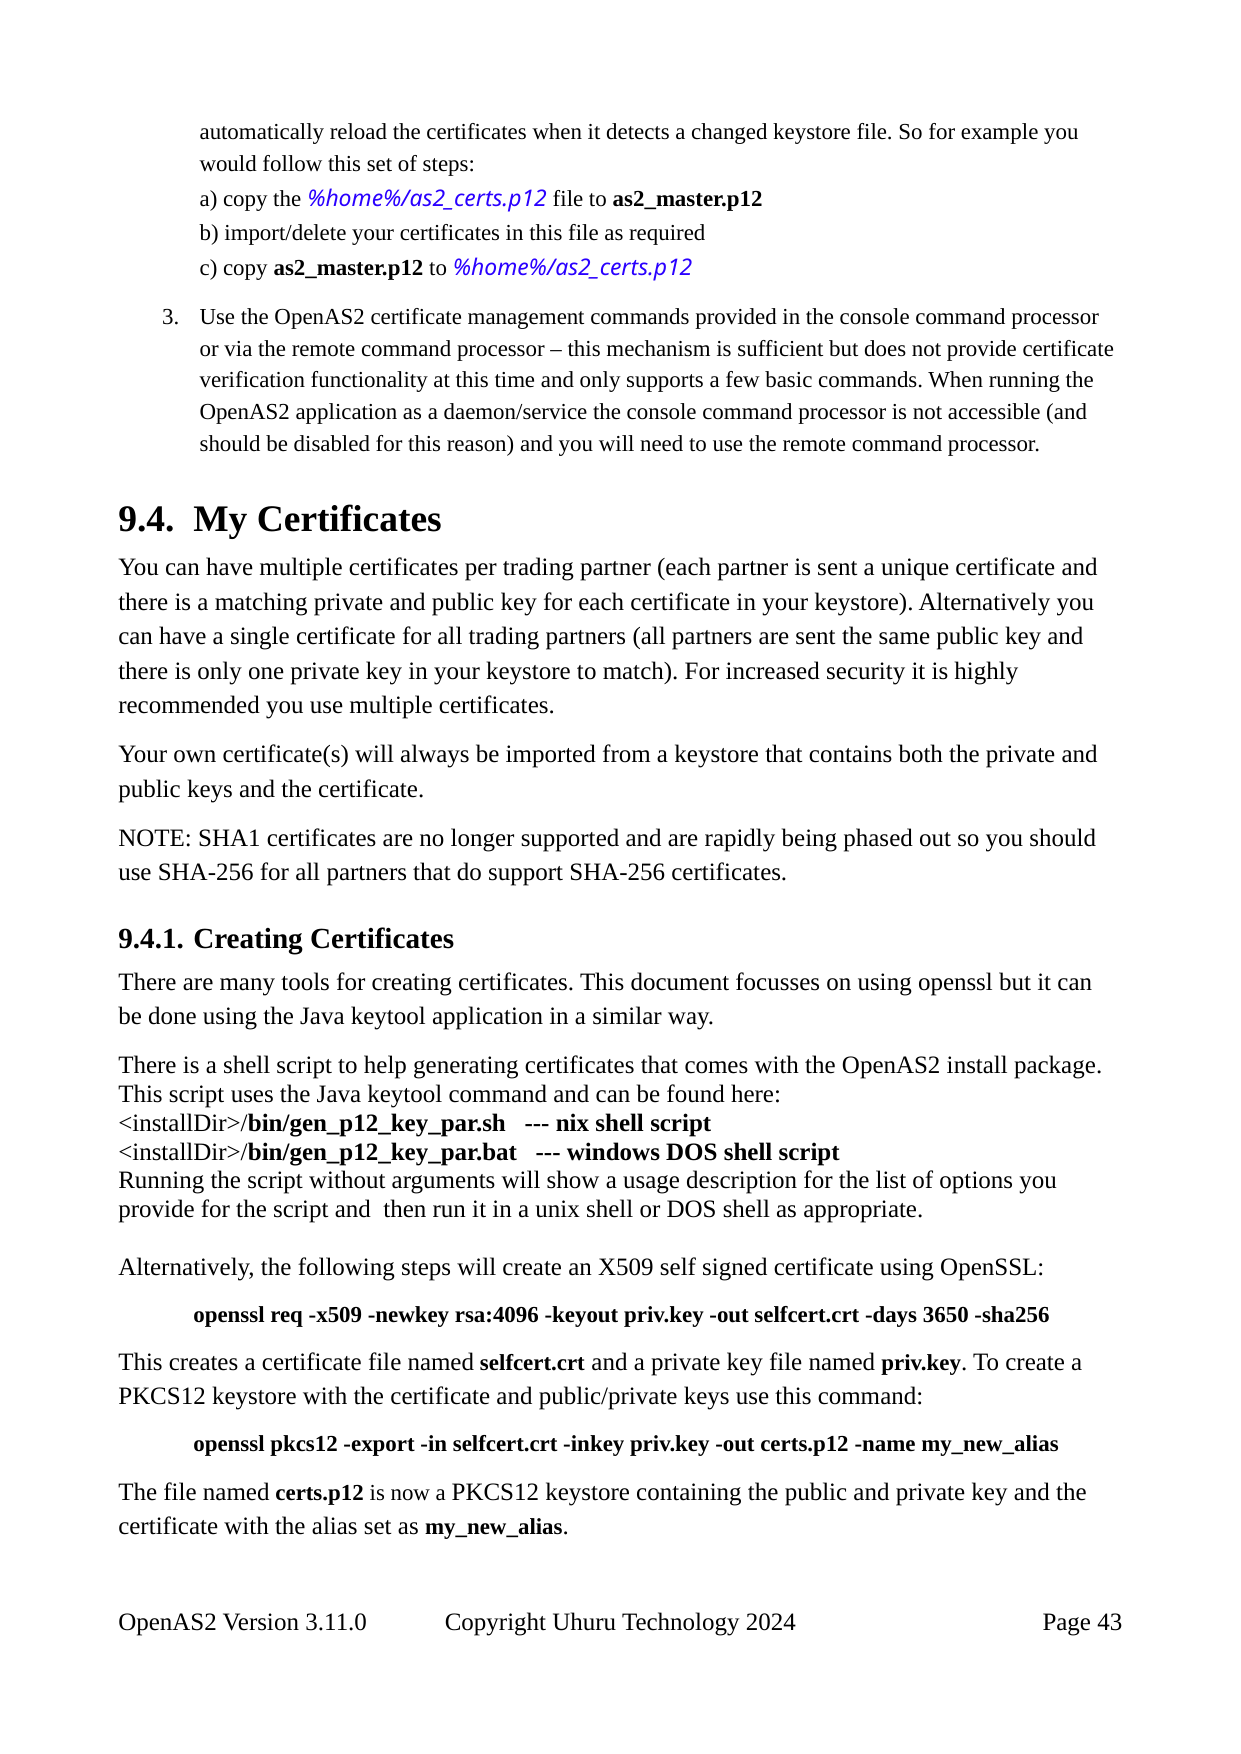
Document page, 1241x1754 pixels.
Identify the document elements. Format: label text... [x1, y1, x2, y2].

list automatically reload the certificates when it detects a changed keystore file. So for example you would follow this set of steps: a) copy the %home%/as2_certs.p12 file to as2_master.p12 b) import/delete your certificates in this file as required c) copy as2_master.p12 to %home%/as2_certs.p12 [162, 118, 1122, 283]
text NOTE: SHA1 certificates are no longer supported and are rapidly being phased out so you should use SHA-256 for all partners that do support SHA-256 certificates. [118, 823, 1122, 886]
text You can have multiple certificates per trading partner (each partner is sent a unique certificate and there is a matching private and public key for each certificate in your keystore). Alternatively you can have a single certificate for all trading partners (all partners are sent the same public key and there is only one private key in your keystore to match). For increased security it is highly recommended you use multiple certificates. [118, 552, 1122, 719]
text Running the script without arguments will show a usage description for the list of options you provide for the script and then run it in a unix shell or DOS shell as appropriate. [118, 1166, 1122, 1223]
text Your own certificate(s) will always be imported from a keystore that contains both the private and public keys and the certificate. [118, 739, 1122, 802]
subtitle My Certificates [118, 497, 1122, 540]
text <installDir>/bin/gen_p12_key_par.bat --- windows DOS shell script [118, 1137, 1122, 1166]
text This creates a certificate file named selfcert.crt and a private key file named priv.key. To create a PKCS12 keystore with the certificate and public/private keys use this command: [118, 1347, 1122, 1410]
text openssl pkcs12 -export -in selfcert.crt -inkey priv.key -out certs.p12 -name my_new_alias [193, 1431, 1122, 1457]
text openssl req -x509 -newkey rsa:4096 -keyout priv.key -out selfcert.crt -days 3650 -sha256 [193, 1301, 1122, 1327]
text There is a shell script to help generating certificates that comes with the OpenAS2 install package. This script uses the Java keytool command and can be found here: <installDir>/bin/gen_p12_key_par.sh --- nix shell script [118, 1051, 1122, 1137]
list Use the OpenAS2 certificate management commands provided in the console command processor or via the remote command processor – this mechanism is sufficient but does not provide certificate verification functionality at this time and only supports a few basic commands. When running the OpenAS2 application as a daemon/service the console command processor is not accessible (and should be disabled for this reason) and you will need to use the remote command processor. [162, 303, 1122, 456]
text The file named certs.p12 is now a PKCS12 keystore containing the public and private key and the certificate with the alias set as my_new_alias. [118, 1477, 1122, 1540]
subtitle Creating Certificates [118, 921, 1122, 954]
text Alternatively, the following steps will create an X509 self signed certificate using OpenSSL: [118, 1252, 1122, 1281]
text There are many tools for creating certificates. This document focusses on using openssl but it can be done using the Java keytool application in a similar way. [118, 967, 1122, 1030]
